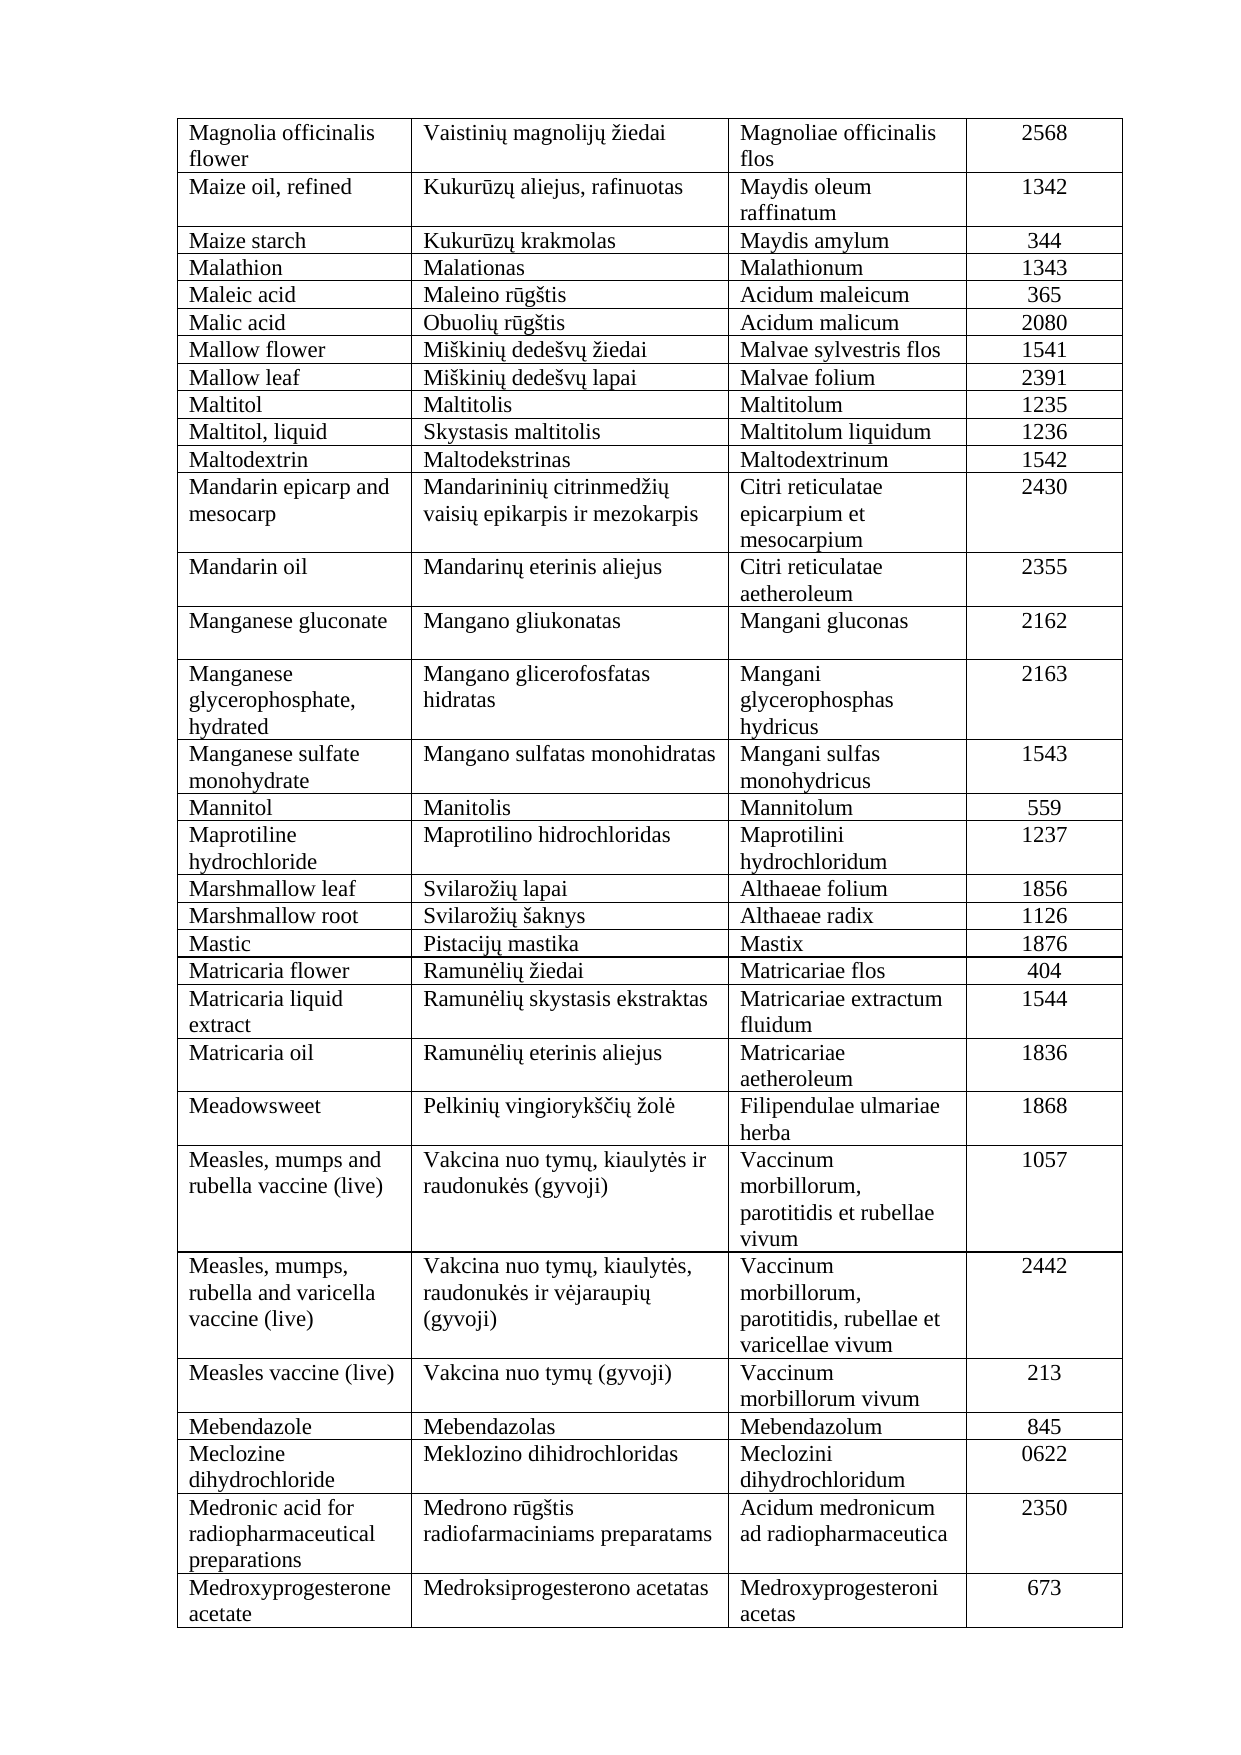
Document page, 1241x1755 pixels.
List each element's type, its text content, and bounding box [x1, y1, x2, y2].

table_cell Mannitol [178, 794, 411, 820]
table_cell Althaeae folium [729, 875, 966, 902]
table_cell Medrono rūgštis radiofarmaciniams preparatams [412, 1494, 728, 1573]
table_cell Pistacijų mastika [412, 930, 728, 956]
table_cell Maltodextrinum [729, 446, 966, 472]
table_cell Mandarinų eterinis aliejus [412, 553, 728, 606]
table_cell Malathion [178, 254, 411, 280]
table_cell 1237 [967, 821, 1122, 874]
table_cell Skystasis maltitolis [412, 419, 728, 445]
table_cell Mannitolum [729, 794, 966, 820]
table_cell Medroksiprogesterono acetatas [412, 1574, 728, 1627]
table_cell Maltitol [178, 391, 411, 417]
table_cell Medronic acid for radiopharmaceutical preparations [178, 1494, 411, 1573]
table_cell Ramunėlių skystasis ekstraktas [412, 985, 728, 1037]
table_cell 1876 [967, 930, 1122, 956]
table_cell 2163 [967, 660, 1122, 739]
table_cell Medroxyprogesteroni acetas [729, 1574, 966, 1627]
table_cell Manitolis [412, 794, 728, 820]
table_cell Meclozine dihydrochloride [178, 1440, 411, 1493]
table_cell 2568 [967, 119, 1122, 172]
table_cell Pelkinių vingiorykščių žolė [412, 1092, 728, 1145]
table_cell Kukurūzų aliejus, rafinuotas [412, 173, 728, 226]
table_cell Miškinių dedešvų lapai [412, 364, 728, 390]
table_cell Marshmallow leaf [178, 875, 411, 902]
table_cell Maltitol, liquid [178, 419, 411, 445]
table_cell Malvae folium [729, 364, 966, 390]
table_cell 1342 [967, 173, 1122, 226]
table_cell Mandarin epicarp and mesocarp [178, 473, 411, 552]
table_cell Althaeae radix [729, 903, 966, 929]
table_cell 344 [967, 227, 1122, 253]
table_cell Maprotilino hidrochloridas [412, 821, 728, 874]
table_cell 1126 [967, 903, 1122, 929]
table_cell Maize starch [178, 227, 411, 253]
table_cell Obuolių rūgštis [412, 309, 728, 335]
table_cell Mangano glicerofosfatas hidratas [412, 660, 728, 739]
table_cell Vaccinum morbillorum vivum [729, 1359, 966, 1412]
table_cell Ramunėlių eterinis aliejus [412, 1039, 728, 1091]
table_cell Maize oil, refined [178, 173, 411, 226]
table_cell 1544 [967, 985, 1122, 1037]
table_cell Mallow flower [178, 336, 411, 363]
table_cell Mangani gluconas [729, 607, 966, 659]
table_cell Manganese glycerophosphate, hydrated [178, 660, 411, 739]
table_cell 845 [967, 1413, 1122, 1439]
table_cell Mallow leaf [178, 364, 411, 390]
table_cell Mebendazolum [729, 1413, 966, 1439]
table_cell 2430 [967, 473, 1122, 552]
table_cell Vakcina nuo tymų (gyvoji) [412, 1359, 728, 1412]
table_cell Manganese sulfate monohydrate [178, 740, 411, 793]
table_cell Medroxyprogesterone acetate [178, 1574, 411, 1627]
table_cell 2355 [967, 553, 1122, 606]
table_cell Acidum maleicum [729, 281, 966, 308]
table_cell 1543 [967, 740, 1122, 793]
table_cell Acidum malicum [729, 309, 966, 335]
table_cell 1236 [967, 419, 1122, 445]
table_cell Miškinių dedešvų žiedai [412, 336, 728, 363]
table_cell 1235 [967, 391, 1122, 417]
table_cell Mastix [729, 930, 966, 956]
table_cell 1836 [967, 1039, 1122, 1091]
table_cell Mangano gliukonatas [412, 607, 728, 659]
table_cell 1057 [967, 1146, 1122, 1251]
table_cell Ramunėlių žiedai [412, 958, 728, 984]
table_cell Meklozino dihidrochloridas [412, 1440, 728, 1493]
table_cell Maydis oleum raffinatum [729, 173, 966, 226]
table_cell Meadowsweet [178, 1092, 411, 1145]
table_cell 1343 [967, 254, 1122, 280]
table_cell Acidum medronicum ad radiopharmaceutica [729, 1494, 966, 1573]
table_cell Maprotilini hydrochloridum [729, 821, 966, 874]
table_cell Malationas [412, 254, 728, 280]
table_cell Maltitolum [729, 391, 966, 417]
table_cell Manganese gluconate [178, 607, 411, 659]
table_cell Marshmallow root [178, 903, 411, 929]
table_cell Kukurūzų krakmolas [412, 227, 728, 253]
table_cell Vaccinum morbillorum, parotitidis, rubellae et varicellae vivum [729, 1253, 966, 1358]
table_cell 1856 [967, 875, 1122, 902]
table_cell Magnolia officinalis flower [178, 119, 411, 172]
table_cell Svilarožių lapai [412, 875, 728, 902]
table_cell Citri reticulatae aetheroleum [729, 553, 966, 606]
table_cell Mandarin oil [178, 553, 411, 606]
table_cell 213 [967, 1359, 1122, 1412]
table_cell Vakcina nuo tymų, kiaulytės ir raudonukės (gyvoji) [412, 1146, 728, 1251]
table_cell Maltitolis [412, 391, 728, 417]
table_cell Mangani sulfas monohydricus [729, 740, 966, 793]
table_cell Maltodekstrinas [412, 446, 728, 472]
table_cell 0622 [967, 1440, 1122, 1493]
table_cell Matricaria oil [178, 1039, 411, 1091]
table_cell Mandarininių citrinmedžių vaisių epikarpis ir mezokarpis [412, 473, 728, 552]
table_cell Malathionum [729, 254, 966, 280]
table_cell Filipendulae ulmariae herba [729, 1092, 966, 1145]
table_cell Maltodextrin [178, 446, 411, 472]
table_cell Mangani glycerophosphas hydricus [729, 660, 966, 739]
table_cell Maydis amylum [729, 227, 966, 253]
table_cell Vaistinių magnolijų žiedai [412, 119, 728, 172]
table_cell Vakcina nuo tymų, kiaulytės, raudonukės ir vėjaraupių (gyvoji) [412, 1253, 728, 1358]
table_cell 673 [967, 1574, 1122, 1627]
table_cell Matricaria flower [178, 958, 411, 984]
table_cell Matricaria liquid extract [178, 985, 411, 1037]
table_cell 1541 [967, 336, 1122, 363]
table_cell Measles, mumps and rubella vaccine (live) [178, 1146, 411, 1251]
table_cell 2350 [967, 1494, 1122, 1573]
table_cell Citri reticulatae epicarpium et mesocarpium [729, 473, 966, 552]
table_cell 404 [967, 958, 1122, 984]
table_cell Mastic [178, 930, 411, 956]
table_cell 1868 [967, 1092, 1122, 1145]
table_cell 365 [967, 281, 1122, 308]
table_cell Matricariae extractum fluidum [729, 985, 966, 1037]
table_cell 2391 [967, 364, 1122, 390]
table_cell Vaccinum morbillorum, parotitidis et rubellae vivum [729, 1146, 966, 1251]
table_cell 2080 [967, 309, 1122, 335]
table_cell 2162 [967, 607, 1122, 659]
table_cell Measles, mumps, rubella and varicella vaccine (live) [178, 1253, 411, 1358]
table_cell Maleic acid [178, 281, 411, 308]
table_cell Malic acid [178, 309, 411, 335]
table_cell Matricariae flos [729, 958, 966, 984]
table_cell Matricariae aetheroleum [729, 1039, 966, 1091]
table_cell Mangano sulfatas monohidratas [412, 740, 728, 793]
table_cell Magnoliae officinalis flos [729, 119, 966, 172]
table_cell Mebendazole [178, 1413, 411, 1439]
table_cell Meclozini dihydrochloridum [729, 1440, 966, 1493]
table_cell Maleino rūgštis [412, 281, 728, 308]
table_cell Measles vaccine (live) [178, 1359, 411, 1412]
table_cell Malvae sylvestris flos [729, 336, 966, 363]
table_cell Maprotiline hydrochloride [178, 821, 411, 874]
table_cell 2442 [967, 1253, 1122, 1358]
table_cell 1542 [967, 446, 1122, 472]
table_cell 559 [967, 794, 1122, 820]
table_cell Mebendazolas [412, 1413, 728, 1439]
table_cell Svilarožių šaknys [412, 903, 728, 929]
table_cell Maltitolum liquidum [729, 419, 966, 445]
